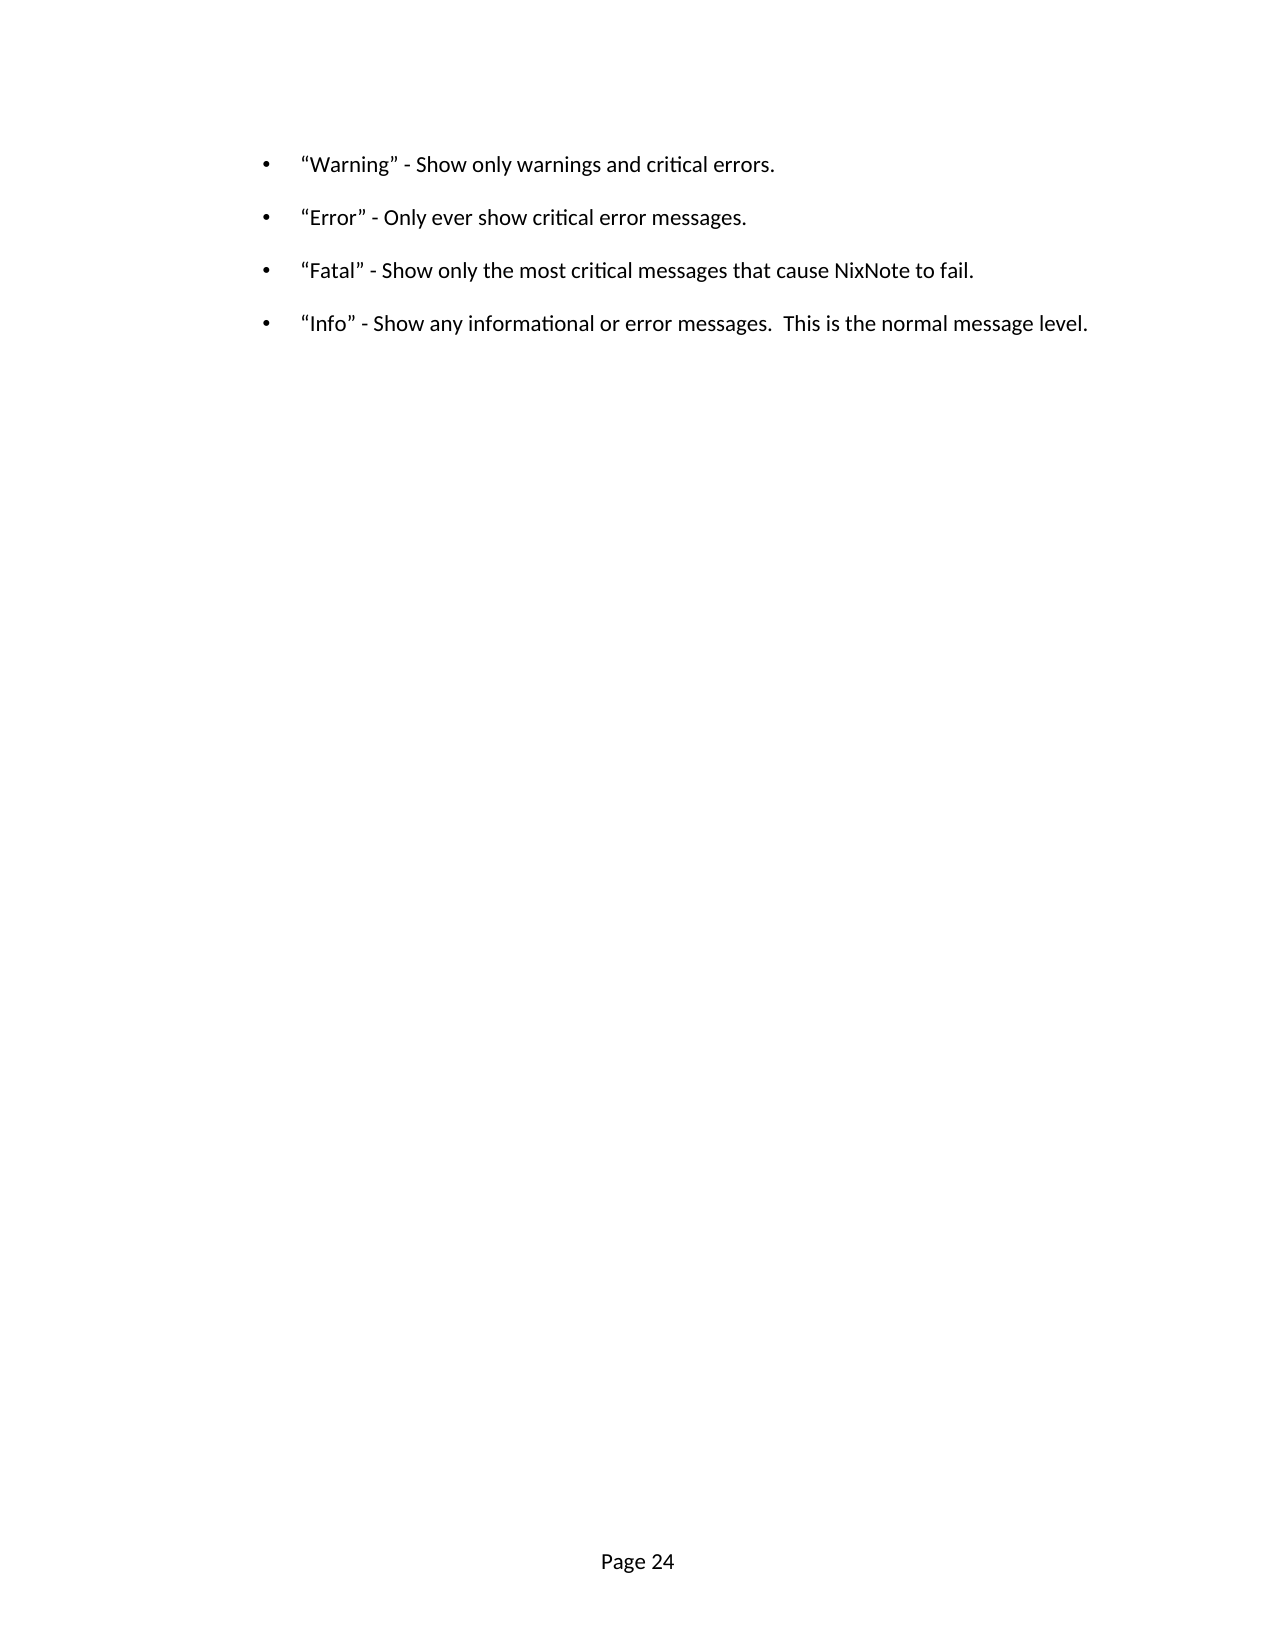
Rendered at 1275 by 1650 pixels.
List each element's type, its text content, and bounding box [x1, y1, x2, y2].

list “Info” - Show any informational or error messages. This is the normal message level. [262, 309, 1125, 337]
list “Error” - Only ever show critical error messages. [262, 203, 1125, 231]
list “Warning” - Show only warnings and critical errors. [262, 150, 1125, 178]
list “Fatal” - Show only the most critical messages that cause NixNote to fail. [262, 256, 1125, 284]
